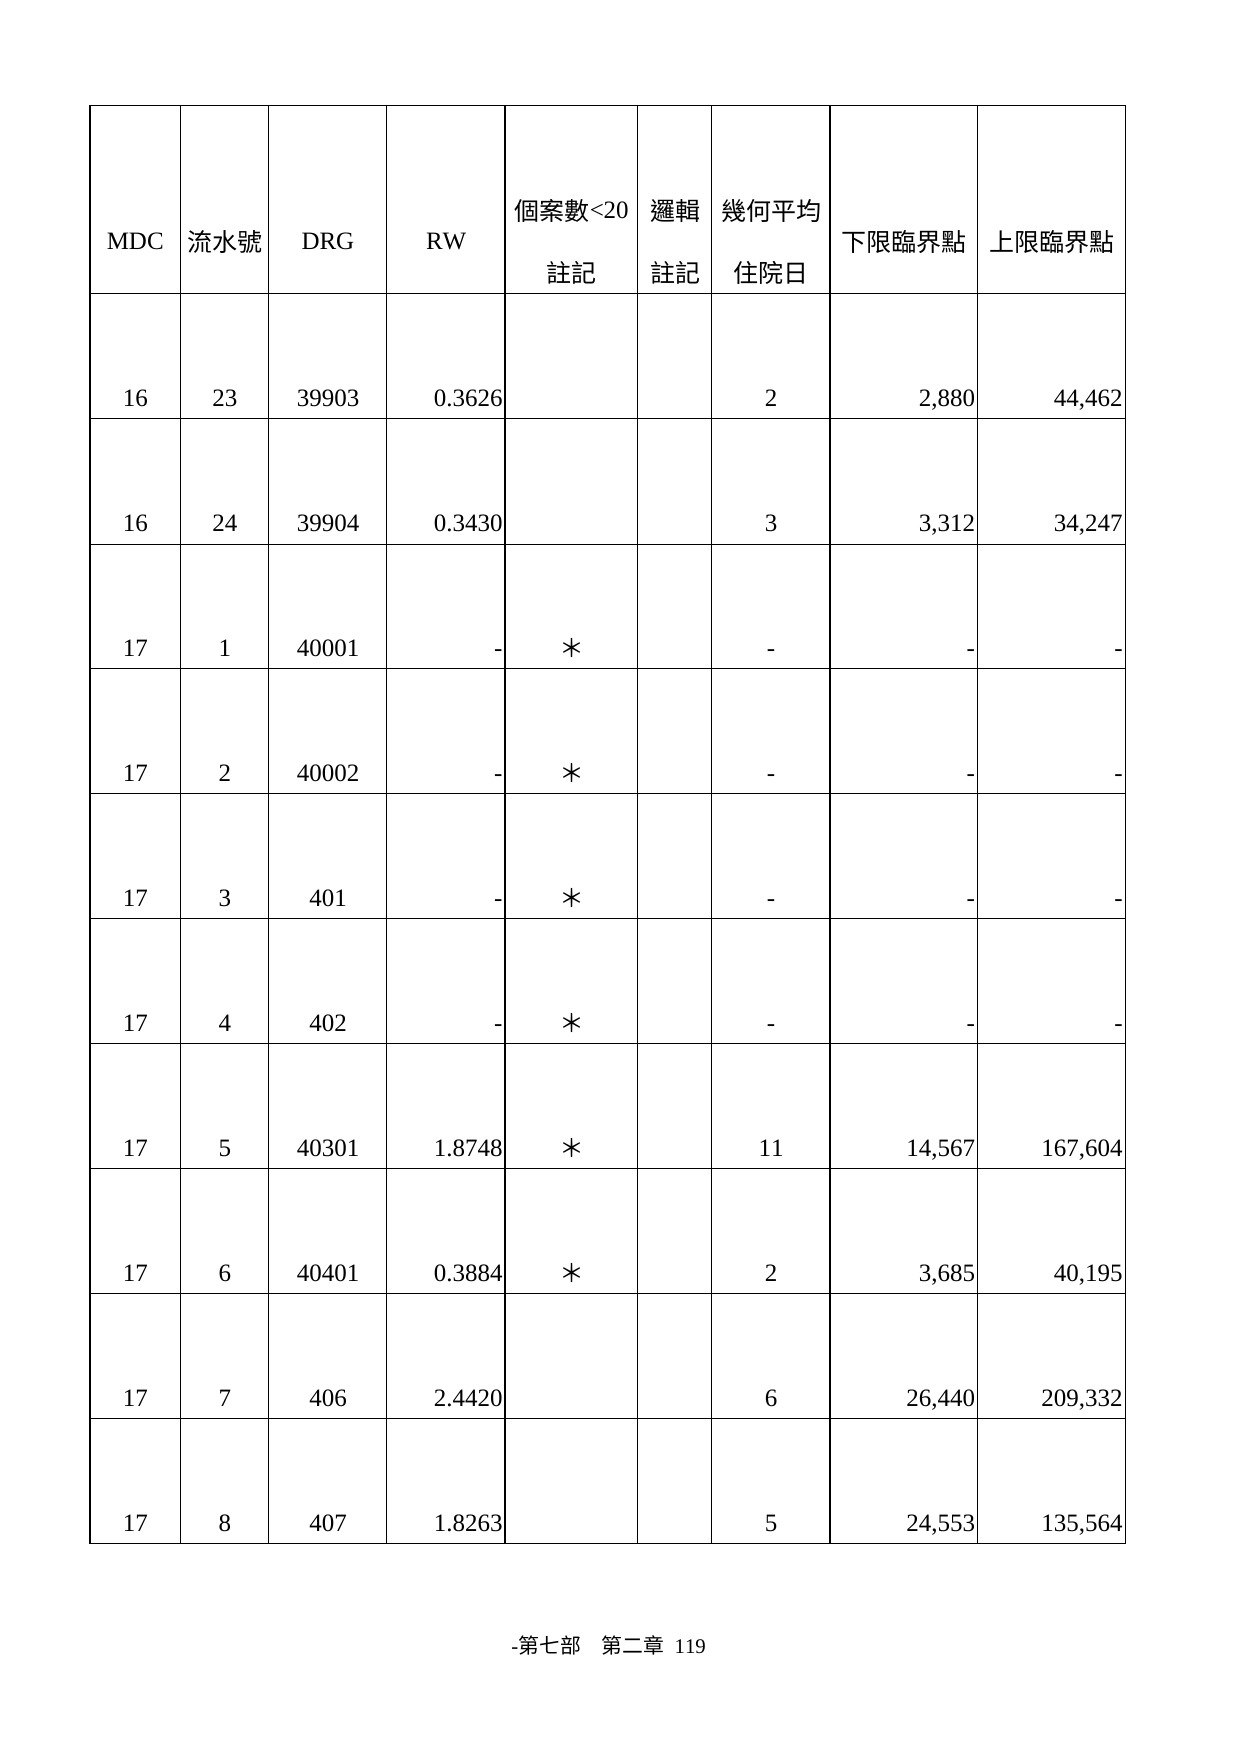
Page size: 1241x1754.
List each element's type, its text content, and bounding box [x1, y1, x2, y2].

table_cell 402 [269, 919, 386, 1043]
table_cell - [387, 545, 504, 668]
table_cell - [831, 794, 977, 918]
table_cell 6 [712, 1294, 829, 1418]
table_cell 1.8748 [387, 1044, 504, 1168]
table_cell 407 [269, 1419, 386, 1543]
table_cell [638, 794, 711, 918]
table_cell ＊ [506, 669, 637, 793]
table_cell 17 [91, 1169, 180, 1293]
table_cell 23 [181, 294, 268, 418]
table_cell 0.3430 [387, 419, 504, 543]
table_cell [506, 294, 637, 418]
table_cell 0.3884 [387, 1169, 504, 1293]
table_cell 2 [181, 669, 268, 793]
table_cell - [978, 545, 1125, 668]
table_cell 24,553 [831, 1419, 977, 1543]
table_cell 406 [269, 1294, 386, 1418]
table_cell 1 [181, 545, 268, 668]
table_cell 17 [91, 669, 180, 793]
table_cell 401 [269, 794, 386, 918]
table_cell 2.4420 [387, 1294, 504, 1418]
table_cell 17 [91, 1419, 180, 1543]
table_cell - [712, 919, 829, 1043]
table_cell [638, 1294, 711, 1418]
table_cell [638, 669, 711, 793]
table_cell 0.3626 [387, 294, 504, 418]
table_cell [638, 1419, 711, 1543]
table_cell - [387, 794, 504, 918]
table_cell [638, 1044, 711, 1168]
table_cell - [387, 919, 504, 1043]
table_header 上限臨界點 [978, 106, 1125, 293]
table_cell - [831, 919, 977, 1043]
table_cell 3,312 [831, 419, 977, 543]
table_cell 40,195 [978, 1169, 1125, 1293]
table_header 下限臨界點 [831, 106, 977, 293]
table_cell 135,564 [978, 1419, 1125, 1543]
table_cell 5 [181, 1044, 268, 1168]
table_cell - [712, 794, 829, 918]
table_cell - [712, 669, 829, 793]
table_header 邏輯註記 [638, 106, 711, 293]
table_cell ＊ [506, 1169, 637, 1293]
table_cell - [387, 669, 504, 793]
table_header 個案數<20註記 [506, 106, 637, 293]
table_cell ＊ [506, 919, 637, 1043]
table_cell 34,247 [978, 419, 1125, 543]
table_cell 11 [712, 1044, 829, 1168]
table_cell [638, 545, 711, 668]
table_cell - [831, 545, 977, 668]
table_cell 17 [91, 545, 180, 668]
table_cell 17 [91, 1044, 180, 1168]
table_header 幾何平均住院日 [712, 106, 829, 293]
table_cell 209,332 [978, 1294, 1125, 1418]
table_cell 14,567 [831, 1044, 977, 1168]
table_cell 5 [712, 1419, 829, 1543]
table_cell 3 [181, 794, 268, 918]
table_cell 2,880 [831, 294, 977, 418]
table_cell - [978, 919, 1125, 1043]
table_cell [506, 1419, 637, 1543]
table_header MDC [91, 106, 180, 293]
table_header 流水號 [181, 106, 268, 293]
table_cell 2 [712, 1169, 829, 1293]
table_cell 39904 [269, 419, 386, 543]
table_cell 16 [91, 294, 180, 418]
table_cell - [978, 794, 1125, 918]
table_cell - [831, 669, 977, 793]
table_cell 6 [181, 1169, 268, 1293]
table_header DRG [269, 106, 386, 293]
table_cell - [712, 545, 829, 668]
table_cell 1.8263 [387, 1419, 504, 1543]
table_cell [506, 1294, 637, 1418]
table_cell 39903 [269, 294, 386, 418]
table_cell 7 [181, 1294, 268, 1418]
table_cell 40001 [269, 545, 386, 668]
table_cell [506, 419, 637, 543]
table_cell ＊ [506, 1044, 637, 1168]
table_cell 17 [91, 919, 180, 1043]
table_cell 3 [712, 419, 829, 543]
table_cell 167,604 [978, 1044, 1125, 1168]
table_cell [638, 419, 711, 543]
table_cell [638, 294, 711, 418]
table_cell 3,685 [831, 1169, 977, 1293]
table_cell 4 [181, 919, 268, 1043]
table_cell 44,462 [978, 294, 1125, 418]
table_cell 40301 [269, 1044, 386, 1168]
table_cell 40002 [269, 669, 386, 793]
table_cell [638, 919, 711, 1043]
table_cell 17 [91, 1294, 180, 1418]
table_header RW [387, 106, 504, 293]
table_cell ＊ [506, 545, 637, 668]
table_cell [638, 1169, 711, 1293]
table_cell 40401 [269, 1169, 386, 1293]
table_cell 24 [181, 419, 268, 543]
table_cell - [978, 669, 1125, 793]
table_cell ＊ [506, 794, 637, 918]
table_cell 16 [91, 419, 180, 543]
table_cell 26,440 [831, 1294, 977, 1418]
table_cell 8 [181, 1419, 268, 1543]
table_cell 17 [91, 794, 180, 918]
table_cell 2 [712, 294, 829, 418]
